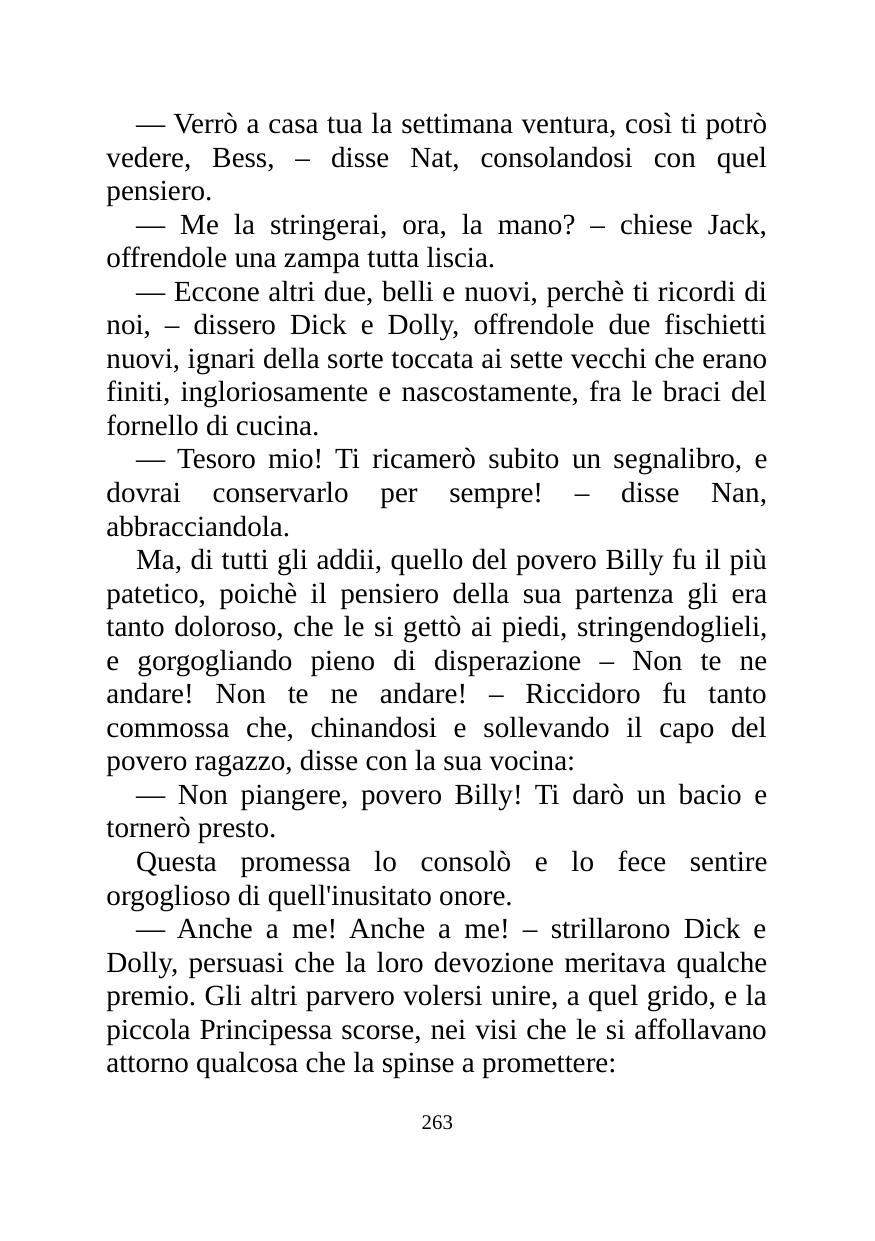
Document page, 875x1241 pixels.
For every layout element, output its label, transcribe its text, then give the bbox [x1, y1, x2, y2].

text — Tesoro mio! Ti ricamerò subito un segnalibro, e dovrai conservarlo per sempre! – disse Nan, abbracciandola. [106, 442, 768, 542]
text Questa promessa lo consolò e lo fece sentire orgoglioso di quell'inusitato onore. [106, 844, 768, 911]
text — Verrò a casa tua la settimana ventura, così ti potrò vedere, Bess, – disse Nat, consolandosi con quel pensiero. [106, 106, 768, 207]
text — Anche a me! Anche a me! – strillarono Dick e Dolly, persuasi che la loro devozione meritava qualche premio. Gli altri parvero volersi unire, a quel grido, e la piccola Principessa scorse, nei visi che le si affollavano attorno qualcosa che la spinse a promettere: [106, 911, 768, 1079]
text Ma, di tutti gli addii, quello del povero Billy fu il più patetico, poichè il pensiero della sua partenza gli era tanto doloroso, che le si gettò ai piedi, stringendoglieli, e gorgogliando pieno di disperazione – Non te ne andare! Non te ne andare! – Riccidoro fu tanto commossa che, chinandosi e sollevando il capo del povero ragazzo, disse con la sua vocina: [106, 542, 768, 777]
text — Eccone altri due, belli e nuovi, perchè ti ricordi di noi, – dissero Dick e Dolly, offrendole due fischietti nuovi, ignari della sorte toccata ai sette vecchi che erano finiti, ingloriosamente e nascostamente, fra le braci del fornello di cucina. [106, 274, 768, 442]
text — Non piangere, povero Billy! Ti darò un bacio e tornerò presto. [106, 777, 768, 844]
text — Me la stringerai, ora, la mano? – chiese Jack, offrendole una zampa tutta liscia. [106, 207, 768, 274]
